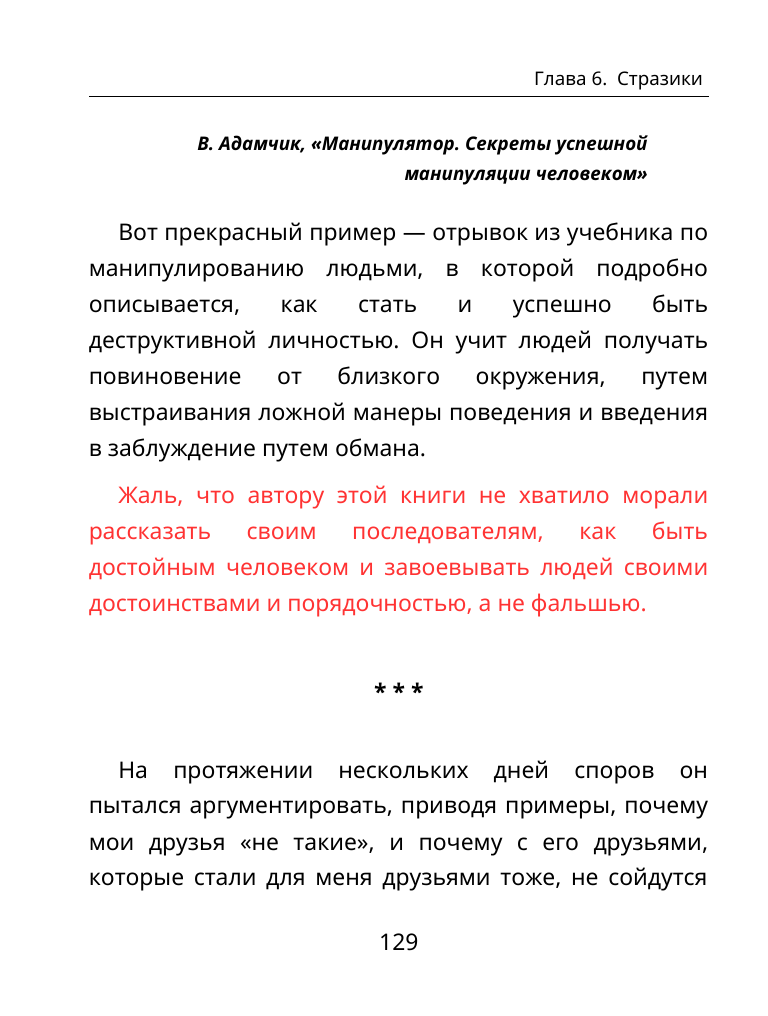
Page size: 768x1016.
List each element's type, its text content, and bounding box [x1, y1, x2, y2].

text Жаль, что автору этой книги не хватило морали рассказать своим последователям, как быть достойным человеком и завоевывать людей своими достоинствами и порядочностью, а не фальшью. [88, 479, 709, 618]
text В. Адамчик, «Манипулятор. Секреты успешной манипуляции человеком» [148, 126, 649, 186]
text Вот прекрасный пример — отрывок из учебника по манипулированию людьми, в которой подробно описывается, как стать и успешно быть деструктивной личностью. Он учит людей получать повиновение от близкого окружения, путем выстраивания ложной манеры поведения и введения в заблуждение путем обмана. [88, 216, 709, 463]
text На протяжении нескольких дней споров он пытался аргументировать, приводя примеры, почему мои друзья «не такие», и почему с его друзьями, которые стали для меня друзьями тоже, не сойдутся [88, 753, 709, 893]
subtitle * * * [88, 676, 709, 707]
